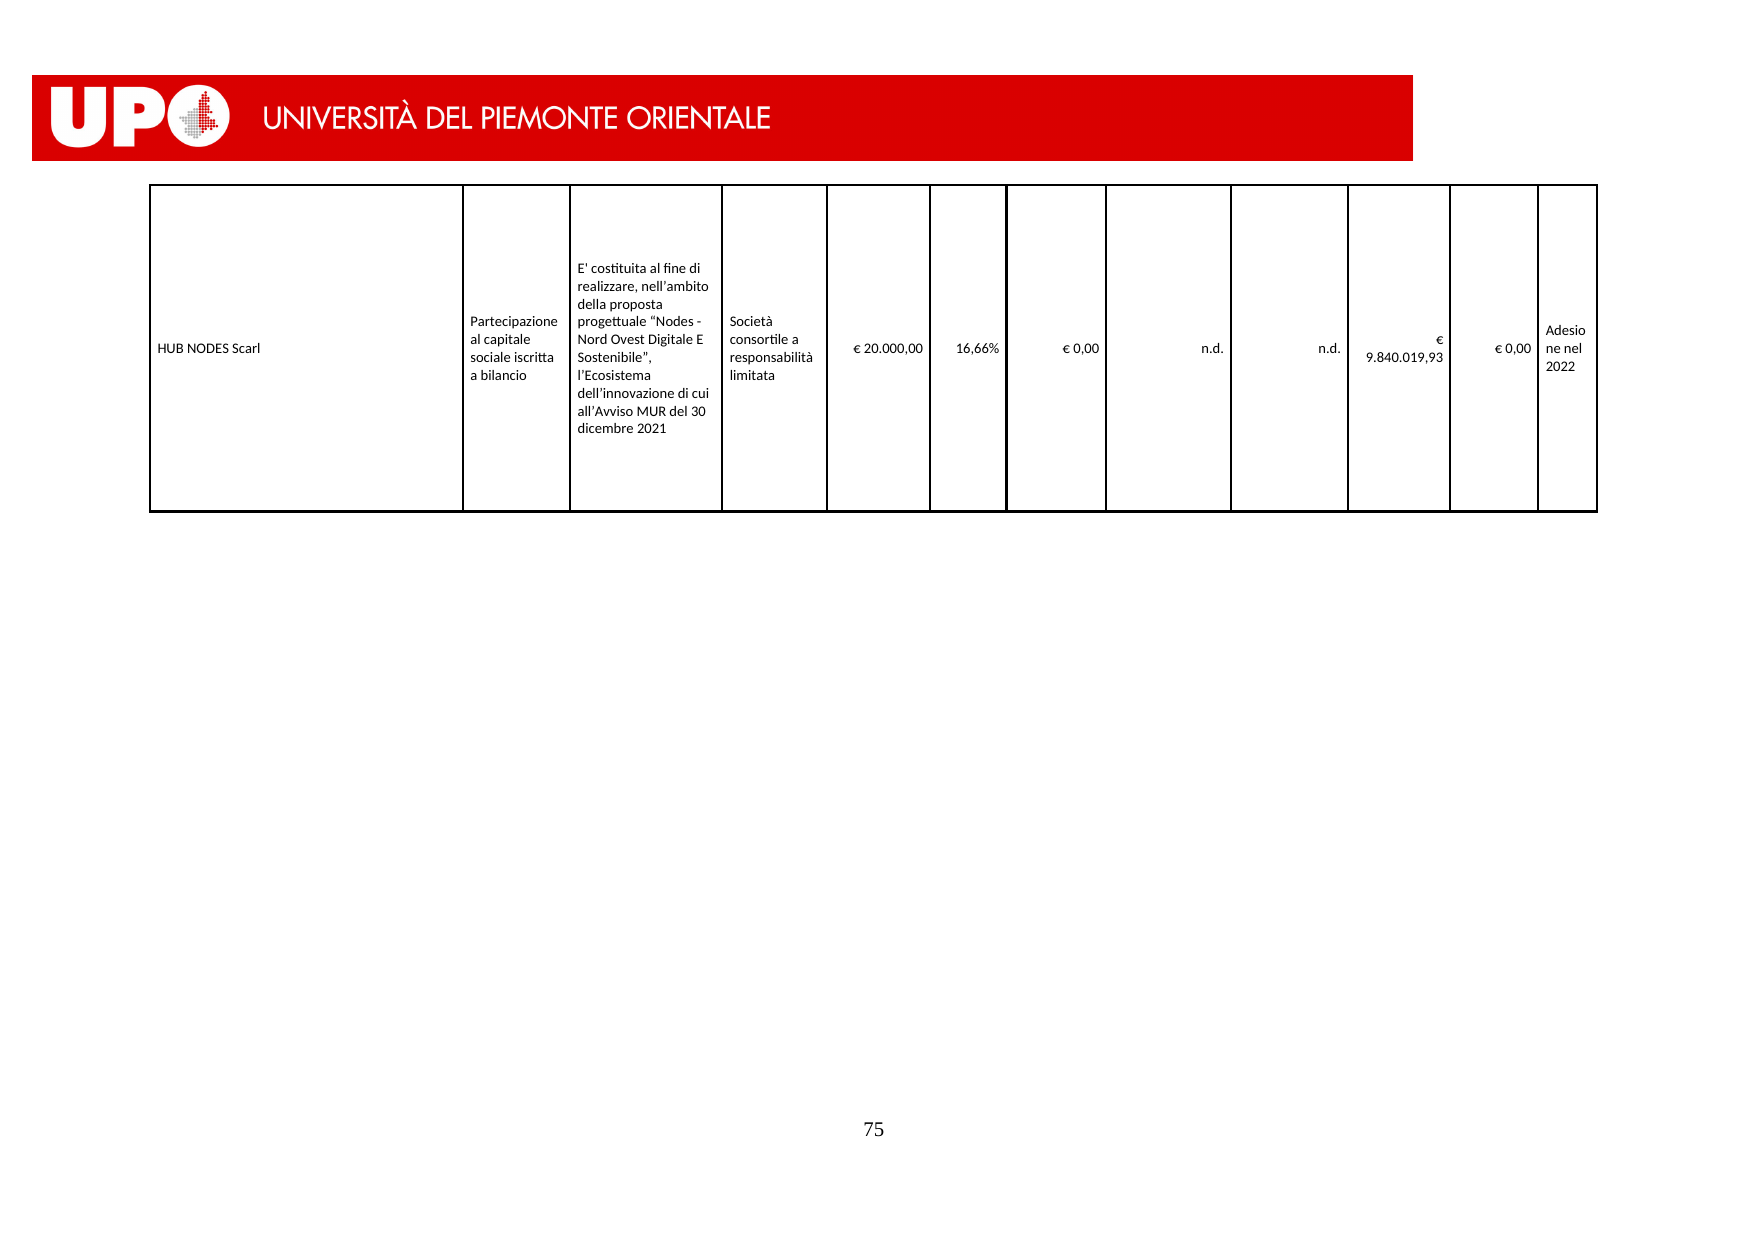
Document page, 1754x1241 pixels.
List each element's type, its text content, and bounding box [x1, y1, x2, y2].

table_cell € 0,00 [1451, 186, 1537, 510]
table_cell HUB NODES Scarl [151, 186, 462, 510]
table_cell € 0,00 [1008, 186, 1105, 510]
table_cell Adesione nel 2022 [1539, 186, 1596, 510]
table_cell Partecipazione al capitale sociale iscritta a bilancio [464, 186, 569, 510]
table_cell Società consortile a responsabilità limitata [723, 186, 826, 510]
table_cell 16,66% [931, 186, 1005, 510]
table_cell € 20.000,00 [828, 186, 929, 510]
table_cell E' costituita al fine di realizzare, nell’ambito della proposta progettuale “Nodes - Nord Ovest Digitale E Sostenibile”, l’Ecosistema dell’innovazione di cui all’Avviso MUR del 30 dicembre 2021 [571, 186, 721, 510]
table_cell n.d. [1232, 186, 1347, 510]
table_cell € 9.840.019,93 [1349, 186, 1449, 510]
table_cell n.d. [1107, 186, 1230, 510]
